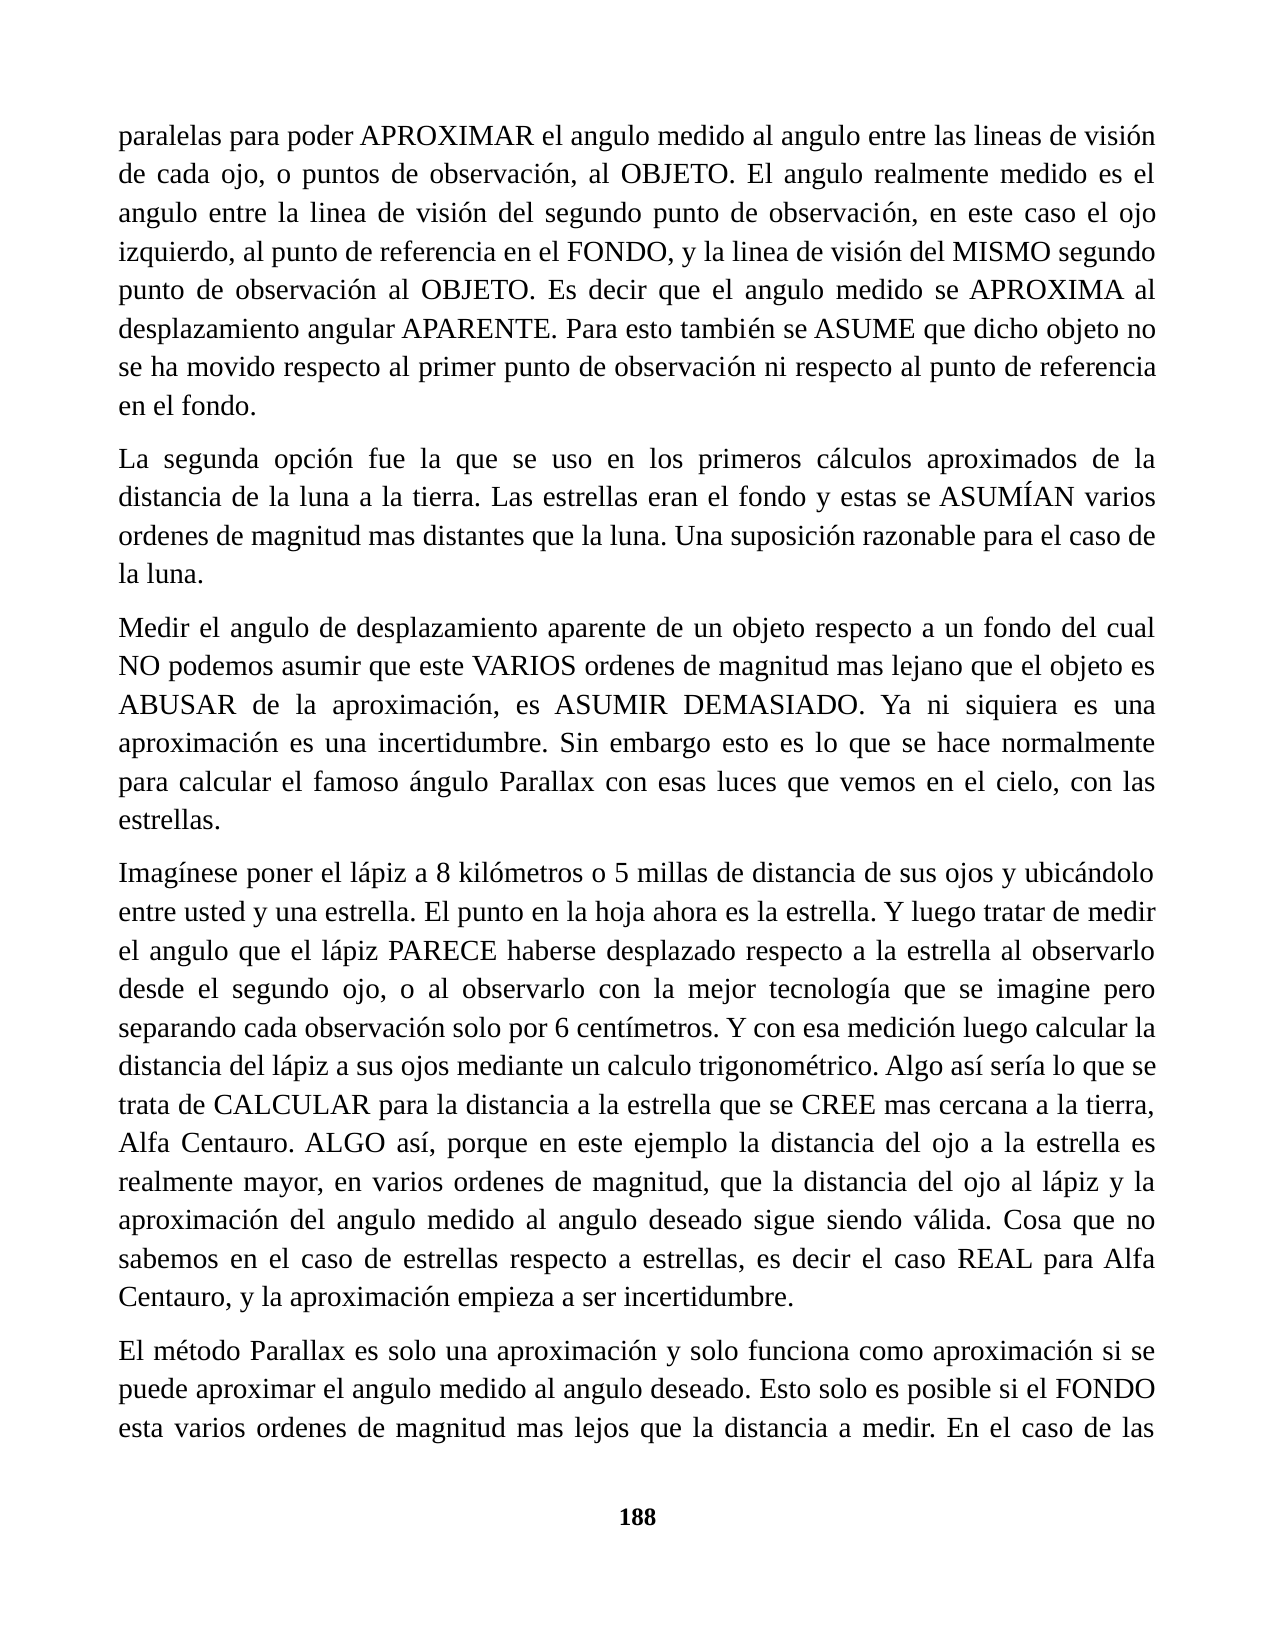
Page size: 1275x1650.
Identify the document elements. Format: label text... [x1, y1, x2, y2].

text La segunda opción fue la que se uso en los primeros cálculos aproximados de la distancia de la luna a la tierra. Las estrellas eran el fondo y estas se ASUMÍAN varios ordenes de magnitud mas distantes que la luna. Una suposición razonable para el caso de la luna. [118, 441, 1157, 590]
text El método Parallax es solo una aproximación y solo funciona como aproximación si se puede aproximar el angulo medido al angulo deseado. Esto solo es posible si el FONDO esta varios ordenes de magnitud mas lejos que la distancia a medir. En el caso de las [118, 1333, 1157, 1443]
text Imagínese poner el lápiz a 8 kilómetros o 5 millas de distancia de sus ojos y ubicándolo entre usted y una estrella. El punto en la hoja ahora es la estrella. Y luego tratar de medir el angulo que el lápiz PARECE haberse desplazado respecto a la estrella al observarlo desde el segundo ojo, o al observarlo con la mejor tecnología que se imagine pero separando cada observación solo por 6 centímetros. Y con esa medición luego calcular la distancia del lápiz a sus ojos mediante un calculo trigonométrico. Algo así sería lo que se trata de CALCULAR para la distancia a la estrella que se CREE mas cercana a la tierra, Alfa Centauro. ALGO así, porque en este ejemplo la distancia del ojo a la estrella es realmente mayor, en varios ordenes de magnitud, que la distancia del ojo al lápiz y la aproximación del angulo medido al angulo deseado sigue siendo válida. Cosa que no sabemos en el caso de estrellas respecto a estrellas, es decir el caso REAL para Alfa Centauro, y la aproximación empieza a ser incertidumbre. [118, 856, 1157, 1313]
text Medir el angulo de desplazamiento aparente de un objeto respecto a un fondo del cual NO podemos asumir que este VARIOS ordenes de magnitud mas lejano que el objeto es ABUSAR de la aproximación, es ASUMIR DEMASIADO. Ya ni siquiera es una aproximación es una incertidumbre. Sin embargo esto es lo que se hace normalmente para calcular el famoso ángulo Parallax con esas luces que vemos en el cielo, con las estrellas. [118, 610, 1157, 836]
text paralelas para poder APROXIMAR el angulo medido al angulo entre las lineas de visión de cada ojo, o puntos de observación, al OBJETO. El angulo realmente medido es el angulo entre la linea de visión del segundo punto de observación, en este caso el ojo izquierdo, al punto de referencia en el FONDO, y la linea de visión del MISMO segundo punto de observación al OBJETO. Es decir que el angulo medido se APROXIMA al desplazamiento angular APARENTE. Para esto también se ASUME que dicho objeto no se ha movido respecto al primer punto de observación ni respecto al punto de referencia en el fondo. [118, 118, 1157, 421]
